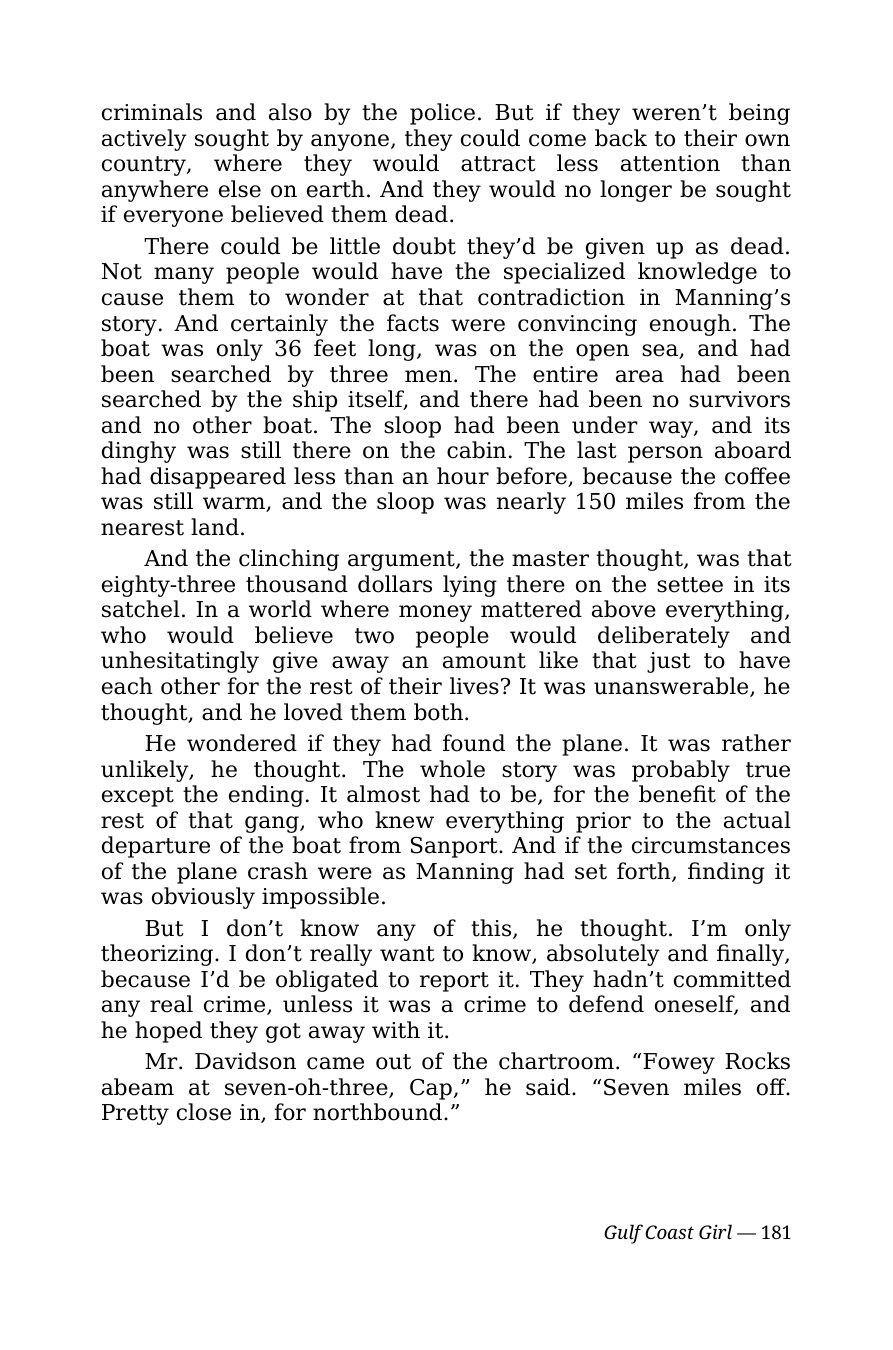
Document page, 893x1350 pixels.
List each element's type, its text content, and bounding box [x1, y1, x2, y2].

text There could be little doubt they’d be given up as dead. Not many people would have the specialized knowledge to cause them to wonder at that contradiction in Manning’s story. And certainly the facts were convincing enough. The boat was only 36 feet long, was on the open sea, and had been searched by three men. The entire area had been searched by the ship itself, and there had been no survivors and no other boat. The sloop had been under way, and its dinghy was still there on the cabin. The last person aboard had disappeared less than an hour before, because the coffee was still warm, and the sloop was nearly 150 miles from the nearest land. [101, 234, 792, 540]
text But I don’t know any of this, he thought. I’m only theorizing. I don’t really want to know, absolutely and finally, because I’d be obligated to report it. They hadn’t committed any real crime, unless it was a crime to defend oneself, and he hoped they got away with it. [101, 916, 792, 1043]
text And the clinching argument, the master thought, was that eighty-three thousand dollars lying there on the settee in its satchel. In a world where money mattered above everything, who would believe two people would deliberately and unhesitatingly give away an amount like that just to have each other for the rest of their lives? It was unanswerable, he thought, and he loved them both. [101, 546, 792, 725]
text criminals and also by the police. But if they weren’t being actively sought by anyone, they could come back to their own country, where they would attract less attention than anywhere else on earth. And they would no longer be sought if everyone believed them dead. [101, 101, 792, 228]
text Mr. Davidson came out of the chartroom. “Fowey Rocks abeam at seven-oh-three, Cap,” he said. “Seven miles off. Pretty close in, for northbound.” [101, 1049, 792, 1126]
text He wondered if they had found the plane. It was rather unlikely, he thought. The whole story was probably true except the ending. It almost had to be, for the benefit of the rest of that gang, who knew everything prior to the actual departure of the boat from Sanport. And if the circumstances of the plane crash were as Manning had set forth, finding it was obviously impossible. [101, 731, 792, 910]
